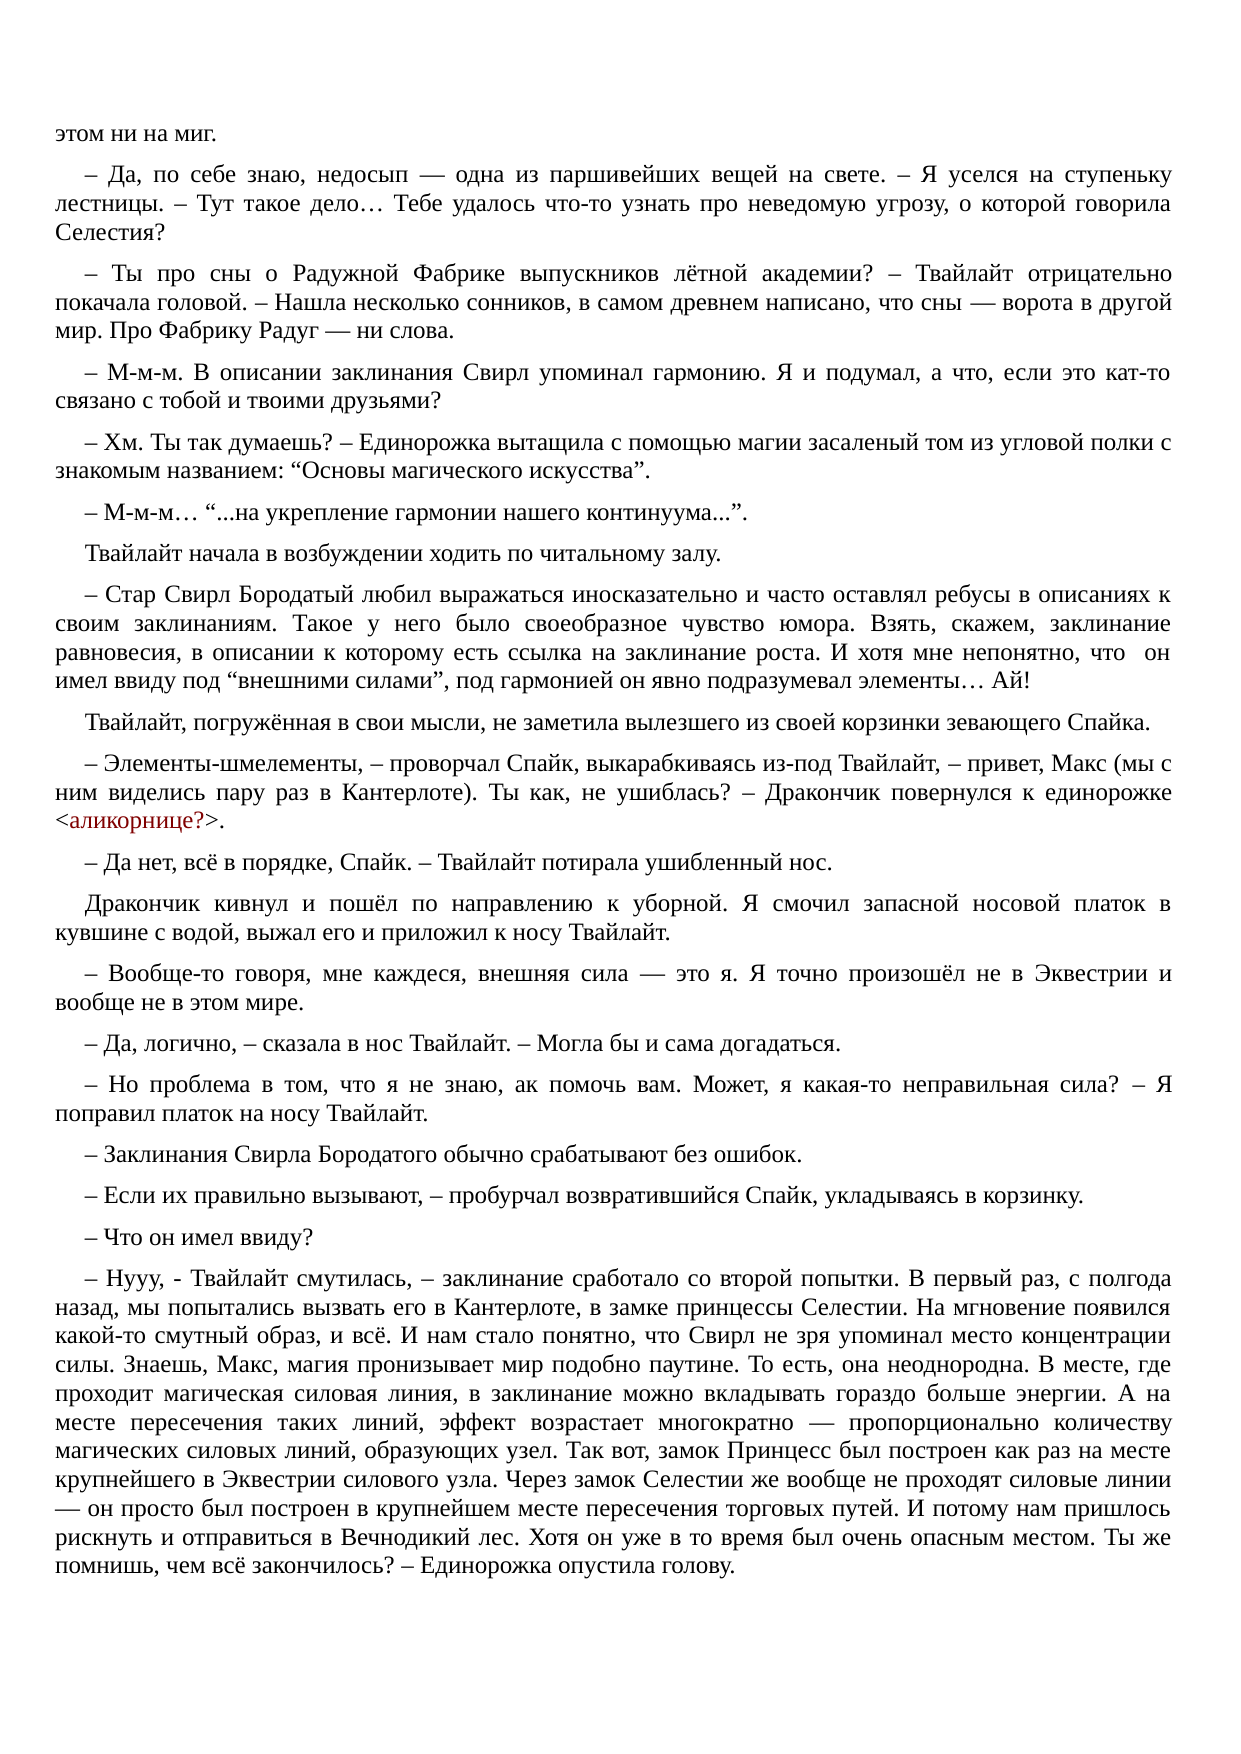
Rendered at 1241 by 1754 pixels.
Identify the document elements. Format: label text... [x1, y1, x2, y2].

text – М-м-м… “...на укрепление гармонии нашего континуума...”. [55, 497, 1172, 526]
text – Если их правильно вызывают, – пробурчал возвратившийся Спайк, укладываясь в корзинку. [55, 1181, 1172, 1209]
text – Да, по себе знаю, недосып — одна из паршивейших вещей на свете. – Я уселся на ступеньку лестницы. – Тут такое дело… Тебе удалось что-то узнать про неведомую угрозу, о которой говорила Селестия? [55, 159, 1172, 246]
text – Нууу, - Твайлайт смутилась, – заклинание сработало со второй попытки. В первый раз, с полгода назад, мы попытались вызвать его в Кантерлоте, в замке принцессы Селестии. На мгновение появился какой-то смутный образ, и всё. И нам стало понятно, что Свирл не зря упоминал место концентрации силы. Знаешь, Макс, магия пронизывает мир подобно паутине. То есть, она неоднородна. В месте, где проходит магическая силовая линия, в заклинание можно вкладывать гораздо больше энергии. А на месте пересечения таких линий, эффект возрастает многократно — пропорционально количеству магических силовых линий, образующих узел. Так вот, замок Принцесс был построен как раз на месте крупнейшего в Эквестрии силового узла. Через замок Селестии же вообще не проходят силовые линии — он просто был построен в крупнейшем месте пересечения торговых путей. И потому нам пришлось рискнуть и отправиться в Вечнодикий лес. Хотя он уже в то время был очень опасным местом. Ты же помнишь, чем всё закончилось? – Единорожка опустила голову. [55, 1263, 1172, 1579]
text – Но проблема в том, что я не знаю, ак помочь вам. Может, я какая-то неправильная сила? – Я поправил платок на носу Твайлайт. [55, 1069, 1172, 1127]
text – Вообще-то говоря, мне каждеся, внешняя сила — это я. Я точно произошёл не в Эквестрии и вообще не в этом мире. [55, 958, 1172, 1016]
text – Да нет, всё в порядке, Спайк. – Твайлайт потирала ушибленный нос. [55, 847, 1172, 876]
text – Элементы-шмелементы, – проворчал Спайк, выкарабкиваясь из-под Твайлайт, – привет, Макс (мы с ним виделись пару раз в Кантерлоте). Ты как, не ушиблась? – Дракончик повернулся к единорожке <аликорнице?>. [55, 748, 1172, 834]
text Дракончик кивнул и пошёл по направлению к уборной. Я смочил запасной носовой платок в кувшине с водой, выжал его и приложил к носу Твайлайт. [55, 888, 1172, 946]
text – Заклинания Свирла Бородатого обычно срабатывают без ошибок. [55, 1139, 1172, 1168]
text Твайлайт начала в возбуждении ходить по читальному залу. [55, 538, 1172, 567]
text – Что он имел ввиду? [55, 1222, 1172, 1251]
text – Стар Свирл Бородатый любил выражаться иносказательно и часто оставлял ребусы в описаниях к своим заклинаниям. Такое у него было своеобразное чувство юмора. Взять, скажем, заклинание равновесия, в описании к которому есть ссылка на заклинание роста. И хотя мне непонятно, что он имел ввиду под “внешними силами”, под гармонией он явно подразумевал элементы… Ай! [55, 579, 1172, 694]
text – Хм. Ты так думаешь? – Единорожка вытащила с помощью магии засаленый том из угловой полки с знакомым названием: “Основы магического искусства”. [55, 427, 1172, 484]
text – Да, логично, – сказала в нос Твайлайт. – Могла бы и сама догадаться. [55, 1028, 1172, 1057]
text этом ни на миг. [55, 118, 1172, 147]
text – М-м-м. В описании заклинания Свирл упоминал гармонию. Я и подумал, а что, если это кат-то связано с тобой и твоими друзьями? [55, 357, 1172, 414]
text – Ты про сны о Радужной Фабрике выпускников лётной академии? – Твайлайт отрицательно покачала головой. – Нашла несколько сонников, в самом древнем написано, что сны — ворота в другой мир. Про Фабрику Радуг — ни слова. [55, 258, 1172, 344]
text Твайлайт, погружённая в свои мысли, не заметила вылезшего из своей корзинки зевающего Спайка. [55, 707, 1172, 736]
